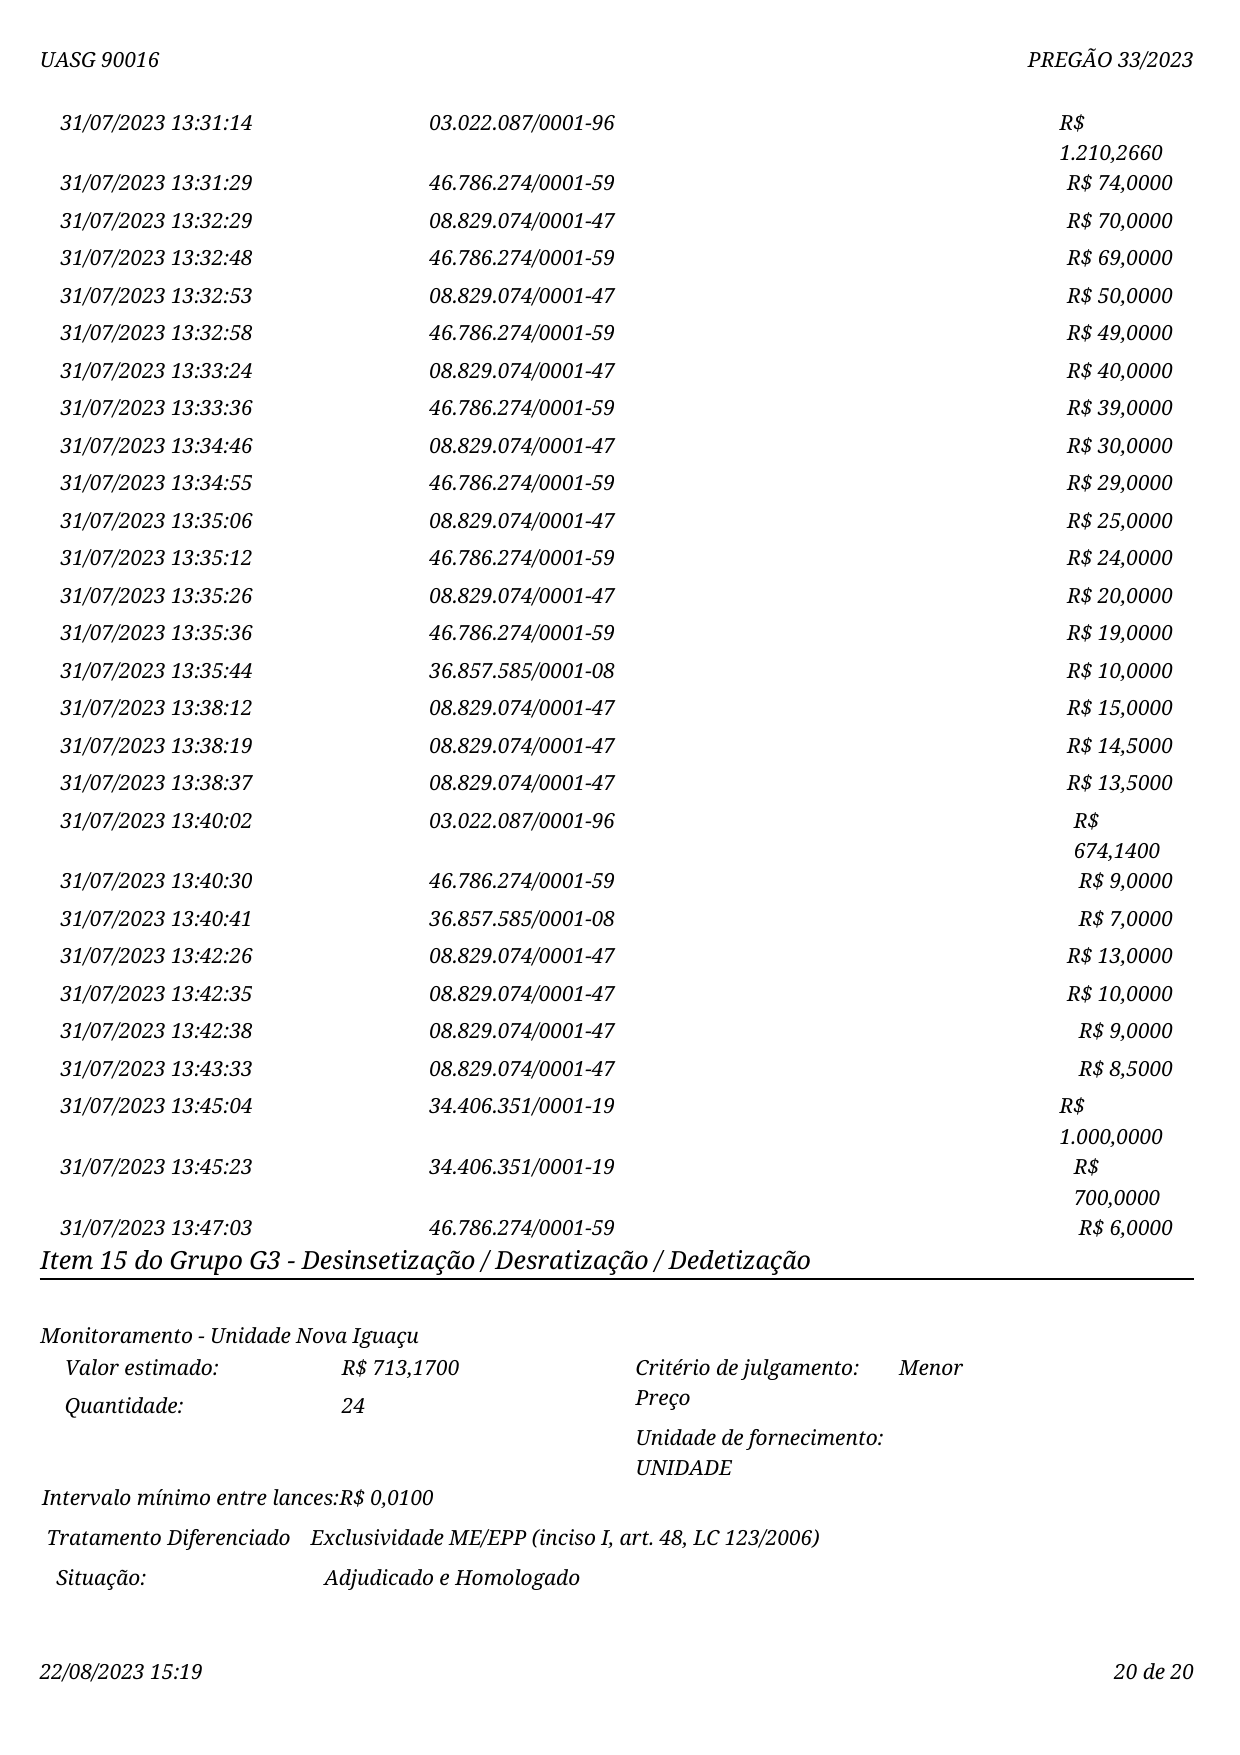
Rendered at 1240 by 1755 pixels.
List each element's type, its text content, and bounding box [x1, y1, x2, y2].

table_cell 46.786.274/0001-59 [429, 867, 1059, 904]
table_cell 31/07/2023 13:35:06 [60, 506, 429, 543]
table_cell 08.829.074/0001-47 [429, 1017, 1059, 1054]
table_cell 31/07/2023 13:32:29 [60, 206, 429, 243]
table_cell R$ 9,0000 [1059, 867, 1175, 904]
text Situação: Adjudicado e Homologado [39, 1563, 1196, 1591]
table_cell R$ 40,0000 [1059, 356, 1175, 393]
table_cell R$ 30,0000 [1059, 431, 1175, 468]
table_header R$ 713,1700 24 [342, 1353, 635, 1483]
text Tratamento Diferenciado Exclusividade ME/EPP (inciso I, art. 48, LC 123/2006) [39, 1523, 1196, 1552]
table_cell R$ 1.000,0000 [1059, 1092, 1175, 1152]
text Item 15 do Grupo G3 - Desinsetização / Desratização / Dedetização [40, 1243, 1196, 1277]
table_cell R$ 10,0000 [1059, 979, 1175, 1017]
table_cell R$ 700,0000 [1059, 1152, 1175, 1213]
table_cell R$ 13,5000 [1059, 769, 1175, 806]
table_cell 46.786.274/0001-59 [429, 544, 1059, 581]
table_cell R$ 24,0000 [1059, 544, 1175, 581]
table_cell R$ 15,0000 [1059, 694, 1175, 731]
table_cell 31/07/2023 13:38:12 [60, 694, 429, 731]
table_cell 46.786.274/0001-59 [429, 319, 1059, 356]
table_cell R$ 13,0000 [1059, 942, 1175, 979]
table_cell 08.829.074/0001-47 [429, 942, 1059, 979]
table_cell 31/07/2023 13:32:48 [60, 244, 429, 281]
table_cell 31/07/2023 13:32:58 [60, 319, 429, 356]
table_cell 31/07/2023 13:31:14 [60, 108, 429, 168]
table_cell R$ 674,1400 [1059, 806, 1175, 867]
table_cell 31/07/2023 13:42:38 [60, 1017, 429, 1054]
table_cell 34.406.351/0001-19 [429, 1152, 1059, 1213]
table_cell 31/07/2023 13:40:30 [60, 867, 429, 904]
table_cell 31/07/2023 13:38:19 [60, 731, 429, 768]
text Intervalo mínimo entre lances: R$ 0,0100 [39, 1483, 1196, 1512]
table_cell 03.022.087/0001-96 [429, 806, 1059, 867]
table_cell 36.857.585/0001-08 [429, 656, 1059, 693]
table_cell 08.829.074/0001-47 [429, 431, 1059, 468]
table_cell 08.829.074/0001-47 [429, 206, 1059, 243]
table_cell 46.786.274/0001-59 [429, 1213, 1059, 1243]
table_cell 08.829.074/0001-47 [429, 356, 1059, 393]
table_cell R$ 1.210,2660 [1059, 108, 1175, 168]
table_cell 08.829.074/0001-47 [429, 979, 1059, 1017]
table_cell R$ 25,0000 [1059, 506, 1175, 543]
table_cell 08.829.074/0001-47 [429, 694, 1059, 731]
table_cell 31/07/2023 13:45:04 [60, 1092, 429, 1152]
table_cell R$ 29,0000 [1059, 469, 1175, 506]
table_cell R$ 10,0000 [1059, 656, 1175, 693]
table_cell 31/07/2023 13:42:35 [60, 979, 429, 1017]
table_cell R$ 74,0000 [1059, 169, 1175, 206]
table_cell R$ 69,0000 [1059, 244, 1175, 281]
table_cell R$ 8,5000 [1059, 1054, 1175, 1092]
table_cell 46.786.274/0001-59 [429, 394, 1059, 431]
table_cell R$ 14,5000 [1059, 731, 1175, 768]
table_cell 08.829.074/0001-47 [429, 581, 1059, 618]
table_cell 03.022.087/0001-96 [429, 108, 1059, 168]
table_cell 46.786.274/0001-59 [429, 619, 1059, 656]
table_cell R$ 50,0000 [1059, 281, 1175, 318]
table_cell 31/07/2023 13:42:26 [60, 942, 429, 979]
table_cell 34.406.351/0001-19 [429, 1092, 1059, 1152]
table_cell R$ 6,0000 [1059, 1213, 1175, 1243]
table_cell 31/07/2023 13:40:41 [60, 904, 429, 942]
table_cell R$ 20,0000 [1059, 581, 1175, 618]
table_header Valor estimado: Quantidade: [65, 1353, 342, 1483]
table_cell 31/07/2023 13:33:24 [60, 356, 429, 393]
table_cell 31/07/2023 13:32:53 [60, 281, 429, 318]
table_cell 31/07/2023 13:43:33 [60, 1054, 429, 1092]
table_cell 08.829.074/0001-47 [429, 769, 1059, 806]
table_cell 31/07/2023 13:34:46 [60, 431, 429, 468]
table_cell 08.829.074/0001-47 [429, 281, 1059, 318]
table_cell 36.857.585/0001-08 [429, 904, 1059, 942]
table_cell 31/07/2023 13:47:03 [60, 1213, 429, 1243]
table_cell 31/07/2023 13:35:12 [60, 544, 429, 581]
table_cell 31/07/2023 13:31:29 [60, 169, 429, 206]
table_cell R$ 7,0000 [1059, 904, 1175, 942]
table_cell 31/07/2023 13:40:02 [60, 806, 429, 867]
table_cell 08.829.074/0001-47 [429, 731, 1059, 768]
table_cell 31/07/2023 13:45:23 [60, 1152, 429, 1213]
table_cell 31/07/2023 13:35:36 [60, 619, 429, 656]
table_cell 46.786.274/0001-59 [429, 244, 1059, 281]
table_cell 31/07/2023 13:35:26 [60, 581, 429, 618]
text Monitoramento - Unidade Nova Iguaçu [40, 1321, 1196, 1350]
table_cell 31/07/2023 13:38:37 [60, 769, 429, 806]
table_cell 46.786.274/0001-59 [429, 469, 1059, 506]
table_cell 08.829.074/0001-47 [429, 1054, 1059, 1092]
table_cell R$ 70,0000 [1059, 206, 1175, 243]
table_cell R$ 39,0000 [1059, 394, 1175, 431]
table_cell 08.829.074/0001-47 [429, 506, 1059, 543]
table_cell 31/07/2023 13:35:44 [60, 656, 429, 693]
table_cell 31/07/2023 13:33:36 [60, 394, 429, 431]
table_cell 46.786.274/0001-59 [429, 169, 1059, 206]
table_cell R$ 49,0000 [1059, 319, 1175, 356]
table_cell R$ 19,0000 [1059, 619, 1175, 656]
table_cell 31/07/2023 13:34:55 [60, 469, 429, 506]
table_header Critério de julgamento: Menor Preço Unidade de fornecimento: UNIDADE [635, 1353, 971, 1483]
table_cell R$ 9,0000 [1059, 1017, 1175, 1054]
